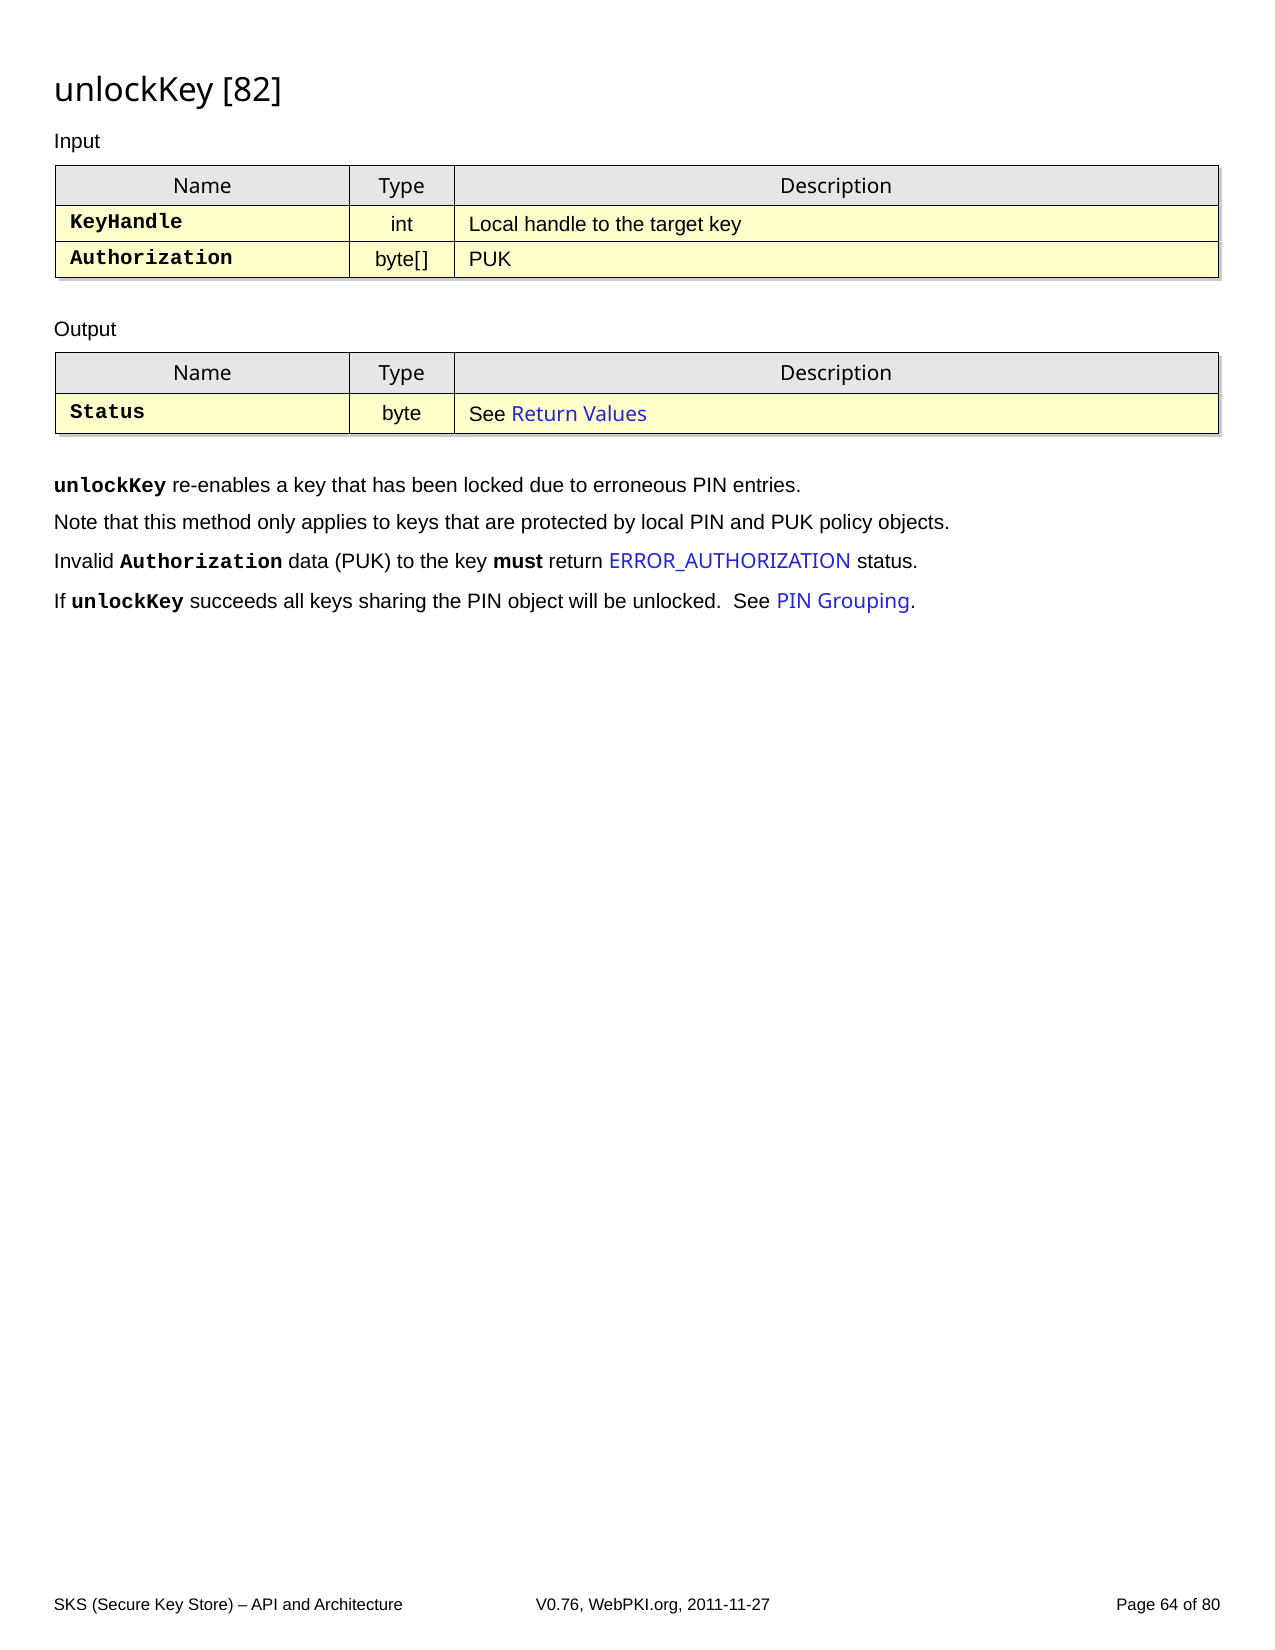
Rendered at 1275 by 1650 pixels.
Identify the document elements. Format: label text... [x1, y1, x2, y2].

table_cell Status [56, 394, 349, 433]
text Input [54, 129, 1221, 153]
text If unlockKey succeeds all keys sharing the PIN object will be unlocked. See PIN Grouping. [54, 586, 1221, 615]
table_cell See Return Values [455, 394, 1218, 433]
table_cell byte [350, 394, 454, 433]
table_cell byte⁮[ ] [350, 242, 454, 277]
text unlockKey re-enables a key that has been locked due to erroneous PIN entries. [54, 472, 1221, 498]
table_header Type [350, 353, 454, 393]
text Invalid Authorization data (PUK) to the key must return ERROR_AUTHORIZATION status. [54, 546, 1221, 574]
table_header Name [56, 166, 349, 205]
table_cell Local handle to the target key [455, 206, 1218, 241]
table_cell int [350, 206, 454, 241]
text Note that this method only applies to keys that are protected by local PIN and PUK policy objects. [54, 510, 1221, 534]
table_cell Authorization [56, 242, 349, 277]
table_header Name [56, 353, 349, 393]
table_header Description [455, 166, 1218, 205]
subtitle unlockKey [82] [54, 66, 1221, 111]
text Output [54, 317, 1221, 341]
table_header Description [455, 353, 1218, 393]
table_cell PUK [455, 242, 1218, 277]
table_cell KeyHandle [56, 206, 349, 241]
table_header Type [350, 166, 454, 205]
